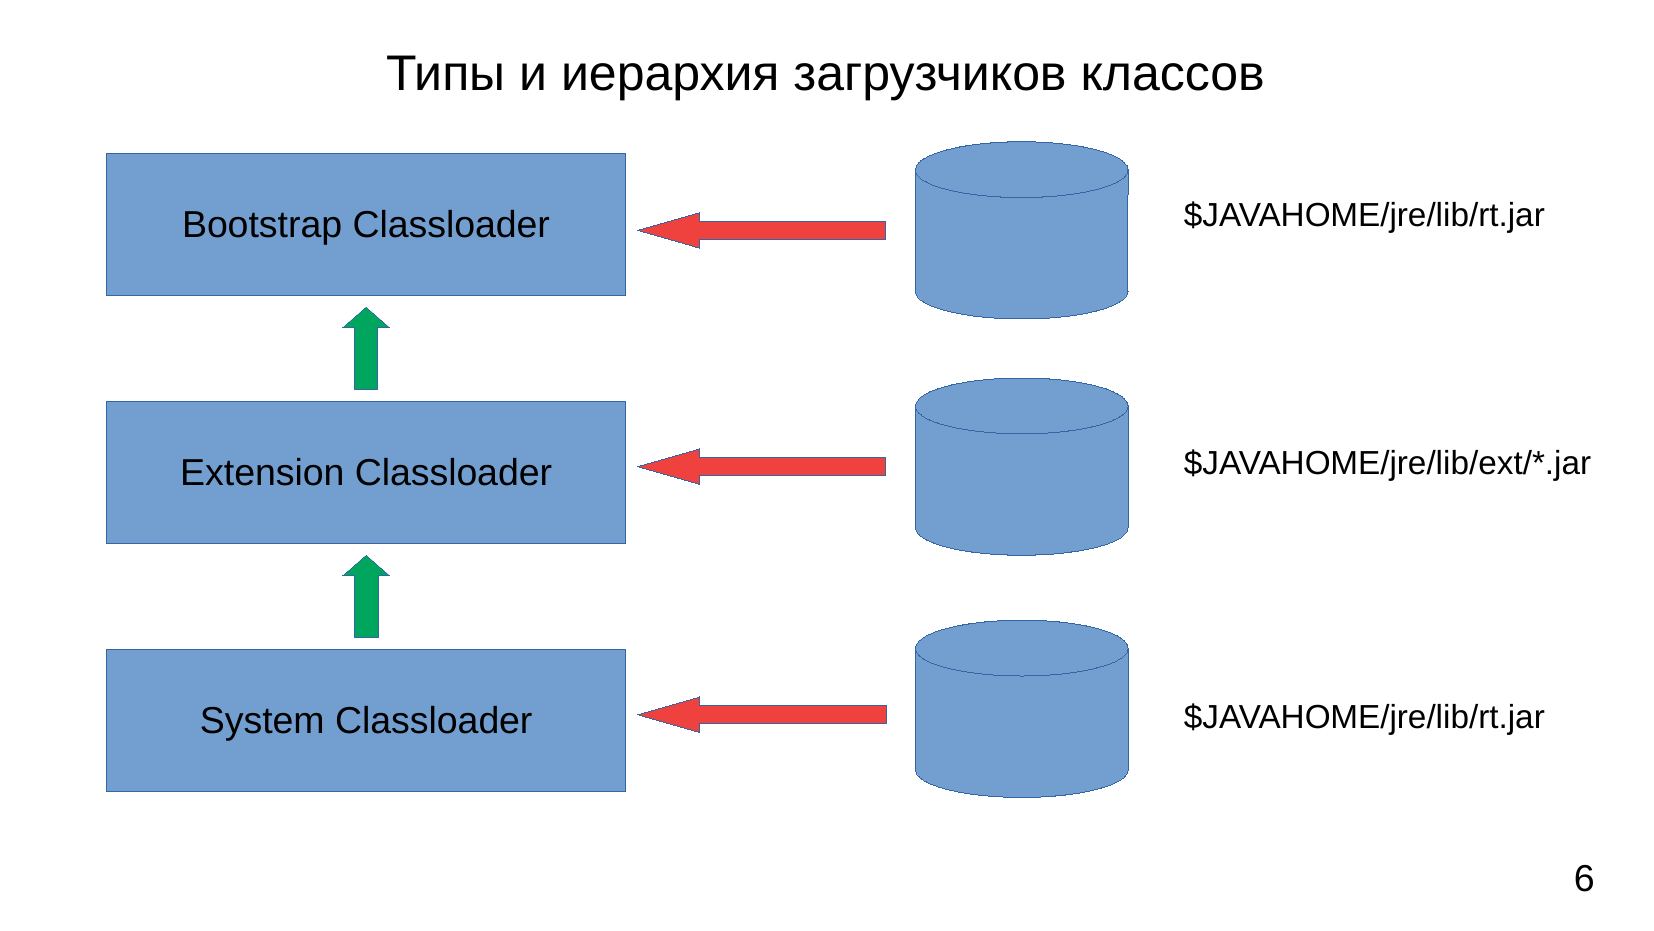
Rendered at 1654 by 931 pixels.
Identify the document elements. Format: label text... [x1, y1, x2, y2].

text_box [342, 555, 390, 638]
text_box [342, 307, 390, 390]
text_box [637, 212, 886, 249]
text_box System Classloader [106, 649, 626, 792]
text_box 6 [1559, 850, 1642, 908]
text_box Типы и иерархия загрузчиков классов [35, 37, 1630, 164]
text_box [915, 620, 1129, 798]
text_box [915, 141, 1129, 319]
text_box [637, 696, 887, 733]
text_box $JAVAHOME/jre/lib/rt.jar [1169, 188, 1595, 241]
text_box [915, 378, 1129, 556]
text_box Extension Classloader [106, 401, 626, 544]
text_box [637, 448, 886, 485]
text_box $JAVAHOME/jre/lib/ext/*.jar [1169, 437, 1630, 526]
text_box Bootstrap Classloader [106, 153, 626, 296]
text_box $JAVAHOME/jre/lib/rt.jar [1169, 690, 1595, 743]
